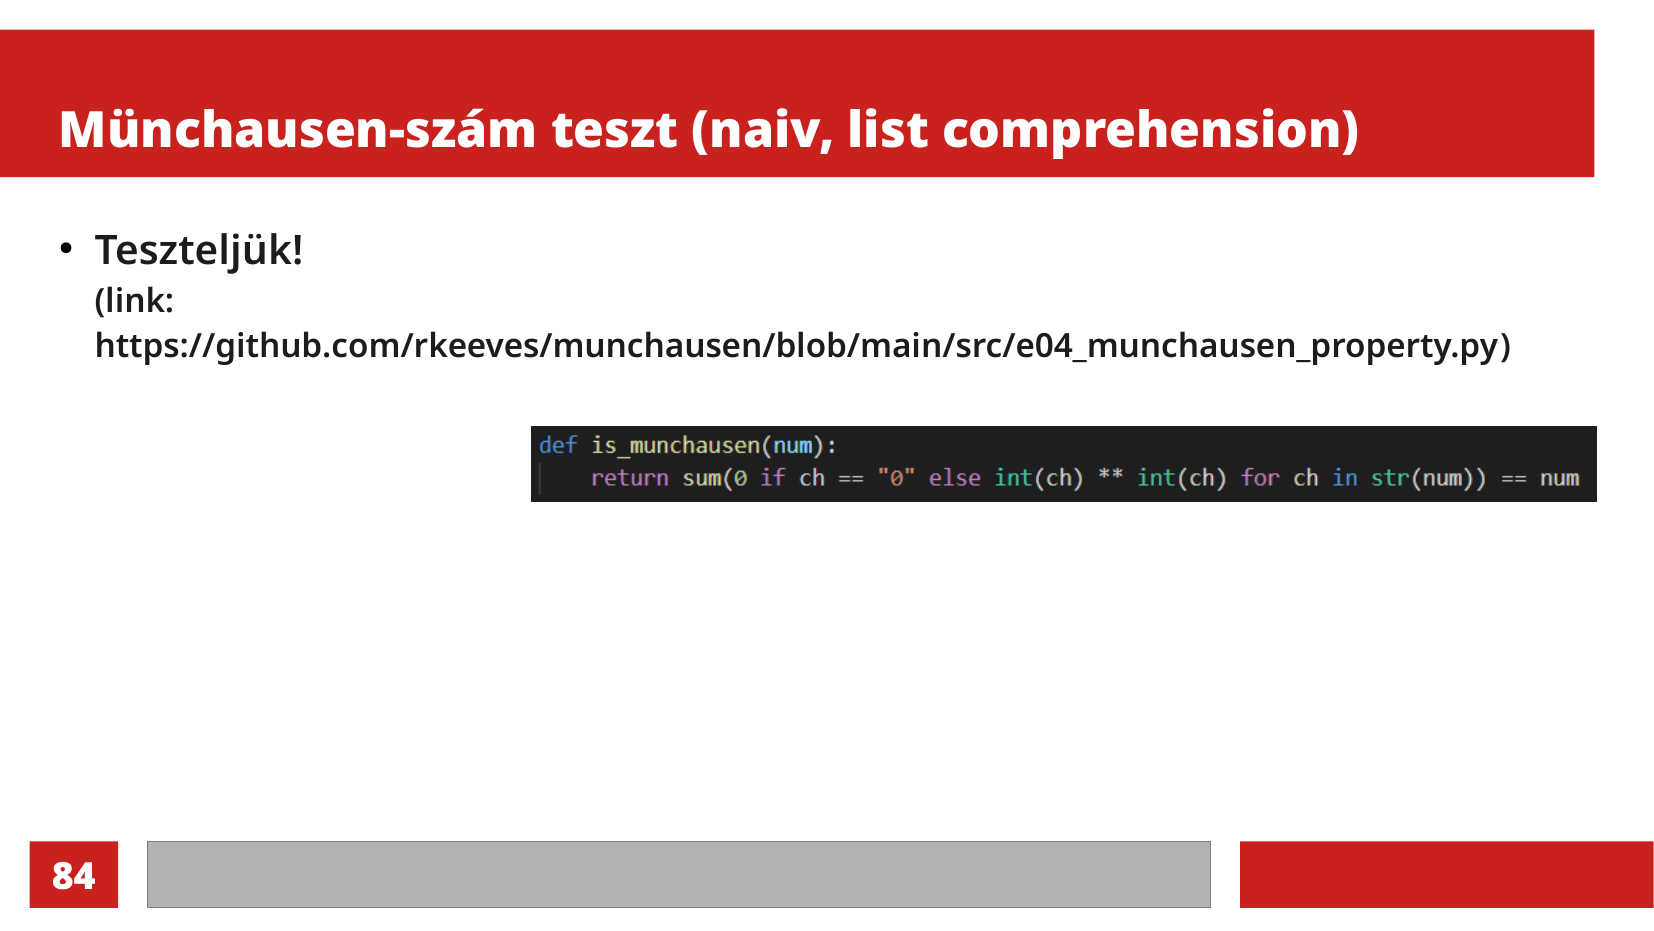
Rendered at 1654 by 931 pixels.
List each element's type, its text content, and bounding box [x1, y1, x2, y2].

list Teszteljük! (link: https://github.com/rkeeves/munchausen/blob/main/src/e04_munchausen_property.py) [59, 221, 1565, 443]
title Münchausen-szám teszt (naiv, list comprehension) [59, 44, 1595, 163]
picture [531, 426, 1597, 502]
